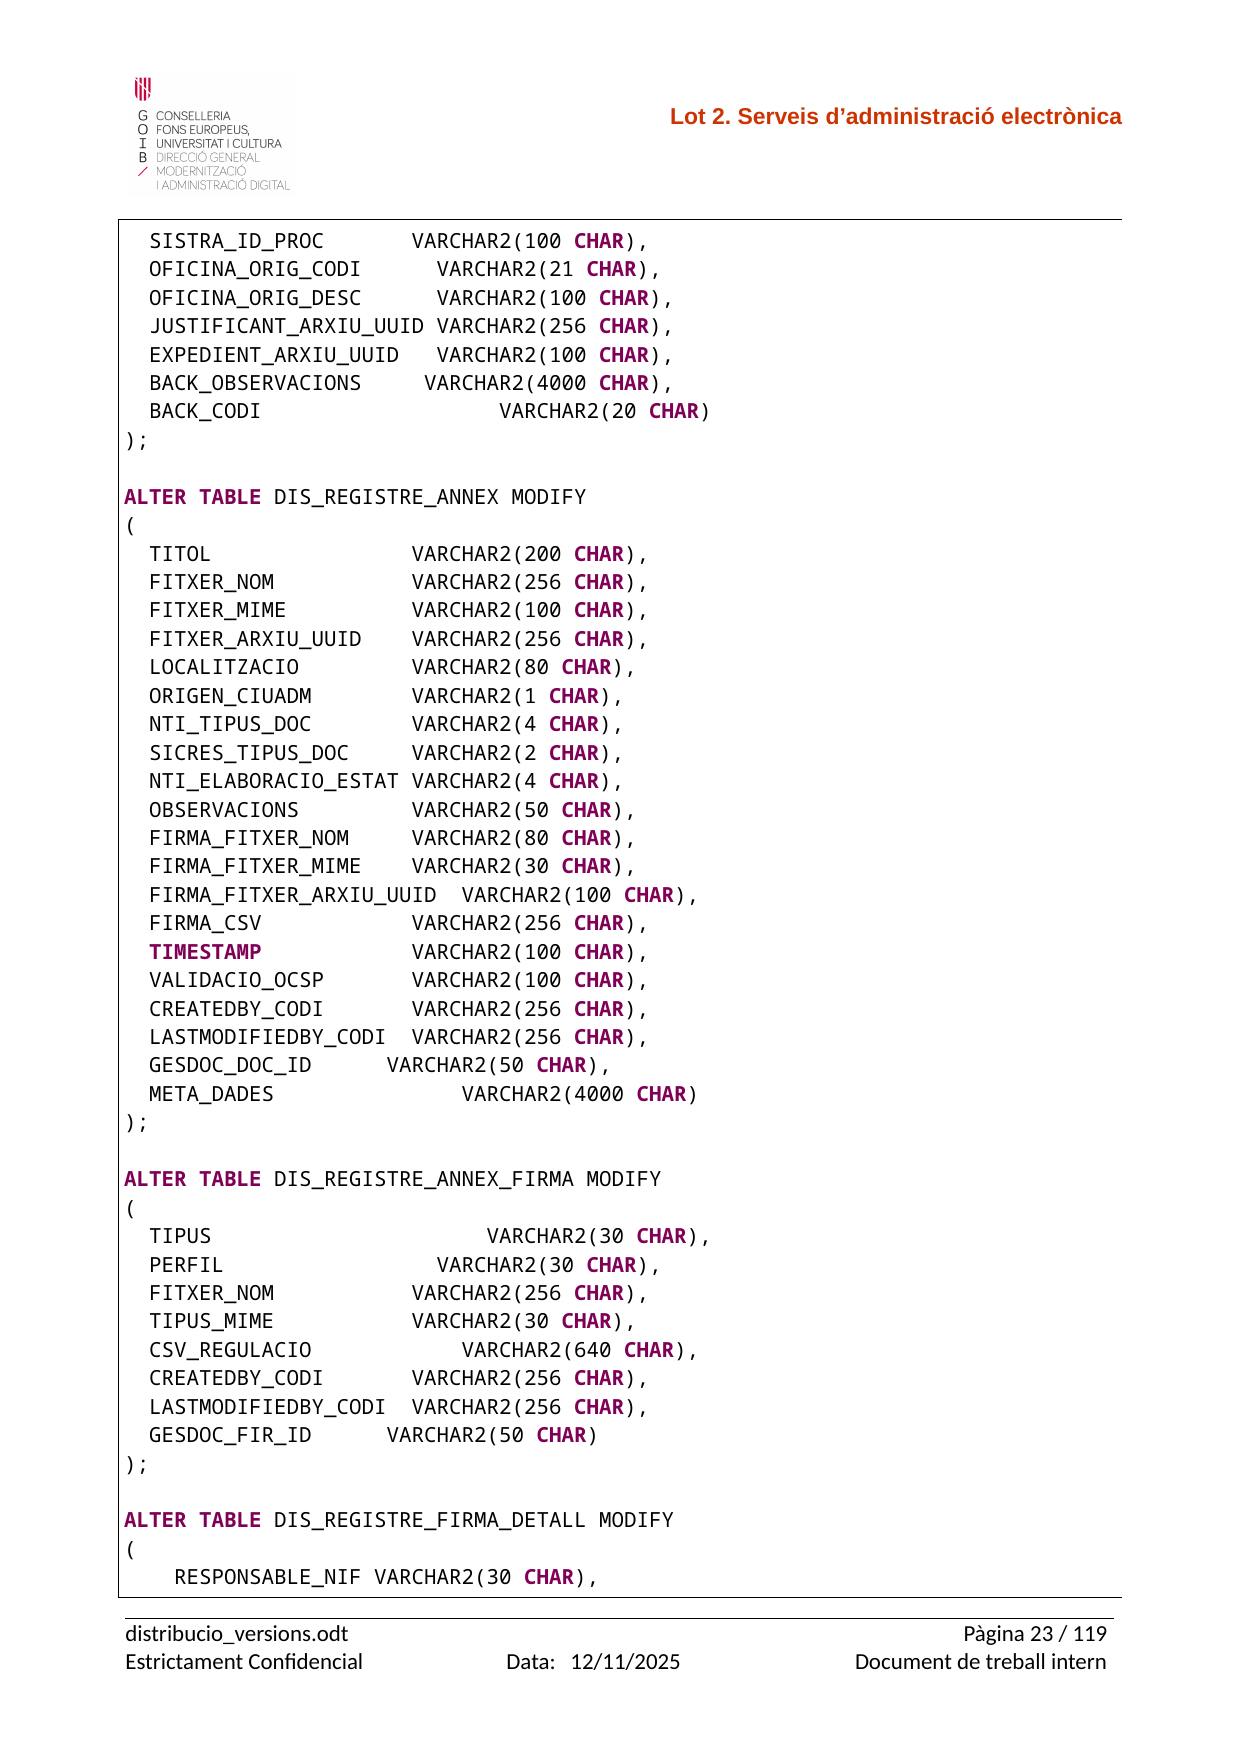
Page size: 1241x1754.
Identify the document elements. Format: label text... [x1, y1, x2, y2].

table_header SISTRA_ID_PROC VARCHAR2(100 CHAR), OFICINA_ORIG_CODI VARCHAR2(21 CHAR), OFICINA_ORIG_DESC VARCHAR2(100 CHAR), JUSTIFICANT_ARXIU_UUID VARCHAR2(256 CHAR), EXPEDIENT_ARXIU_UUID VARCHAR2(100 CHAR), BACK_OBSERVACIONS VARCHAR2(4000 CHAR), BACK_CODI VARCHAR2(20 CHAR) ); ALTER TABLE DIS_REGISTRE_ANNEX MODIFY ( TITOL VARCHAR2(200 CHAR), FITXER_NOM VARCHAR2(256 CHAR), FITXER_MIME VARCHAR2(100 CHAR), FITXER_ARXIU_UUID VARCHAR2(256 CHAR), LOCALITZACIO VARCHAR2(80 CHAR), ORIGEN_CIUADM VARCHAR2(1 CHAR), NTI_TIPUS_DOC VARCHAR2(4 CHAR), SICRES_TIPUS_DOC VARCHAR2(2 CHAR), NTI_ELABORACIO_ESTAT VARCHAR2(4 CHAR), OBSERVACIONS VARCHAR2(50 CHAR), FIRMA_FITXER_NOM VARCHAR2(80 CHAR), FIRMA_FITXER_MIME VARCHAR2(30 CHAR), FIRMA_FITXER_ARXIU_UUID VARCHAR2(100 CHAR), FIRMA_CSV VARCHAR2(256 CHAR), TIMESTAMP VARCHAR2(100 CHAR), VALIDACIO_OCSP VARCHAR2(100 CHAR), CREATEDBY_CODI VARCHAR2(256 CHAR), LASTMODIFIEDBY_CODI VARCHAR2(256 CHAR), GESDOC_DOC_ID VARCHAR2(50 CHAR), META_DADES VARCHAR2(4000 CHAR) ); ALTER TABLE DIS_REGISTRE_ANNEX_FIRMA MODIFY ( TIPUS VARCHAR2(30 CHAR), PERFIL VARCHAR2(30 CHAR), FITXER_NOM VARCHAR2(256 CHAR), TIPUS_MIME VARCHAR2(30 CHAR), CSV_REGULACIO VARCHAR2(640 CHAR), CREATEDBY_CODI VARCHAR2(256 CHAR), LASTMODIFIEDBY_CODI VARCHAR2(256 CHAR), GESDOC_FIR_ID VARCHAR2(50 CHAR) ); ALTER TABLE DIS_REGISTRE_FIRMA_DETALL MODIFY ( RESPONSABLE_NIF VARCHAR2(30 CHAR), [119, 220, 1122, 1597]
picture [126, 70, 299, 197]
